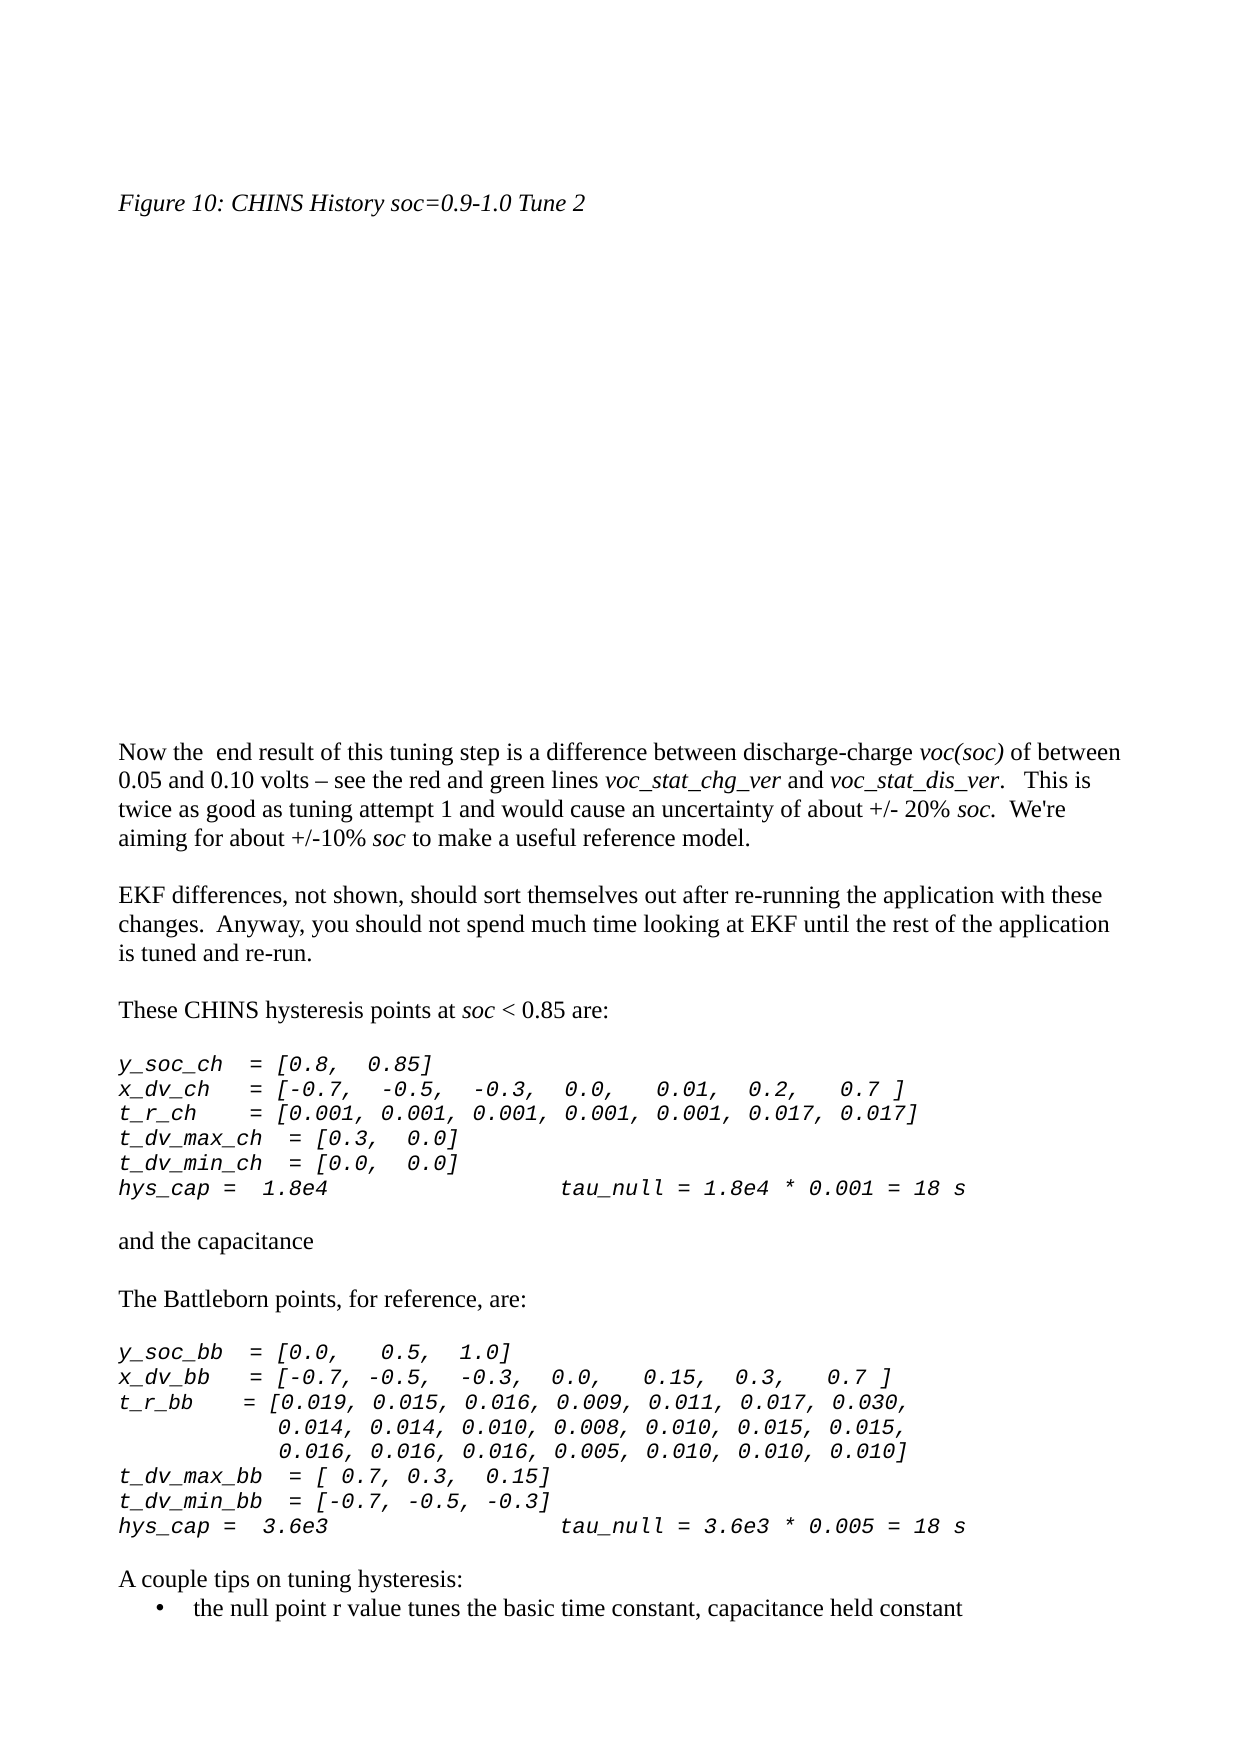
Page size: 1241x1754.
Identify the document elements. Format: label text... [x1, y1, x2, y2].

text x_dv_ch = [-0.7, -0.5, -0.3, 0.0, 0.01, 0.2, 0.7 ] [118, 1078, 1122, 1102]
text 0.016, 0.016, 0.016, 0.005, 0.010, 0.010, 0.010] [118, 1441, 1122, 1465]
list the null point r value tunes the basic time constant, capacitance held constant [156, 1593, 1122, 1622]
text hys_cap = 3.6e3 tau_null = 3.6e3 * 0.005 = 18 s [118, 1515, 1122, 1540]
text Figure 10: CHINS History soc=0.9-1.0 Tune 2 [118, 188, 1122, 217]
text y_soc_bb = [0.0, 0.5, 1.0] [118, 1341, 1122, 1366]
text 0.014, 0.014, 0.010, 0.008, 0.010, 0.015, 0.015, [118, 1416, 1122, 1441]
text and the capacitance [118, 1226, 1122, 1255]
text t_dv_min_bb = [-0.7, -0.5, -0.3] [118, 1490, 1122, 1515]
text t_dv_max_ch = [0.3, 0.0] [118, 1127, 1122, 1152]
text These CHINS hysteresis points at soc < 0.85 are: [118, 995, 1122, 1024]
text x_dv_bb = [-0.7, -0.5, -0.3, 0.0, 0.15, 0.3, 0.7 ] [118, 1366, 1122, 1391]
text hys_cap = 1.8e4 tau_null = 1.8e4 * 0.001 = 18 s [118, 1177, 1122, 1202]
text t_r_bb = [0.019, 0.015, 0.016, 0.009, 0.011, 0.017, 0.030, [118, 1391, 1122, 1416]
text t_dv_min_ch = [0.0, 0.0] [118, 1152, 1122, 1177]
text The Battleborn points, for reference, are: [118, 1284, 1122, 1313]
text t_r_ch = [0.001, 0.001, 0.001, 0.001, 0.001, 0.017, 0.017] [118, 1102, 1122, 1127]
text EKF differences, not shown, should sort themselves out after re-running the application with these changes. Anyway, you should not spend much time looking at EKF until the rest of the application is tuned and re-run. [118, 880, 1122, 967]
text y_soc_ch = [0.8, 0.85] [118, 1053, 1122, 1078]
text t_dv_max_bb = [ 0.7, 0.3, 0.15] [118, 1465, 1122, 1490]
text Now the end result of this tuning step is a difference between discharge-charge voc(soc) of between 0.05 and 0.10 volts – see the red and green lines voc_stat_chg_ver and voc_stat_dis_ver. This is twice as good as tuning attempt 1 and would cause an uncertainty of about +/- 20% soc. We're aiming for about +/-10% soc to make a useful reference model. [118, 737, 1122, 852]
text A couple tips on tuning hysteresis: [118, 1564, 1122, 1593]
